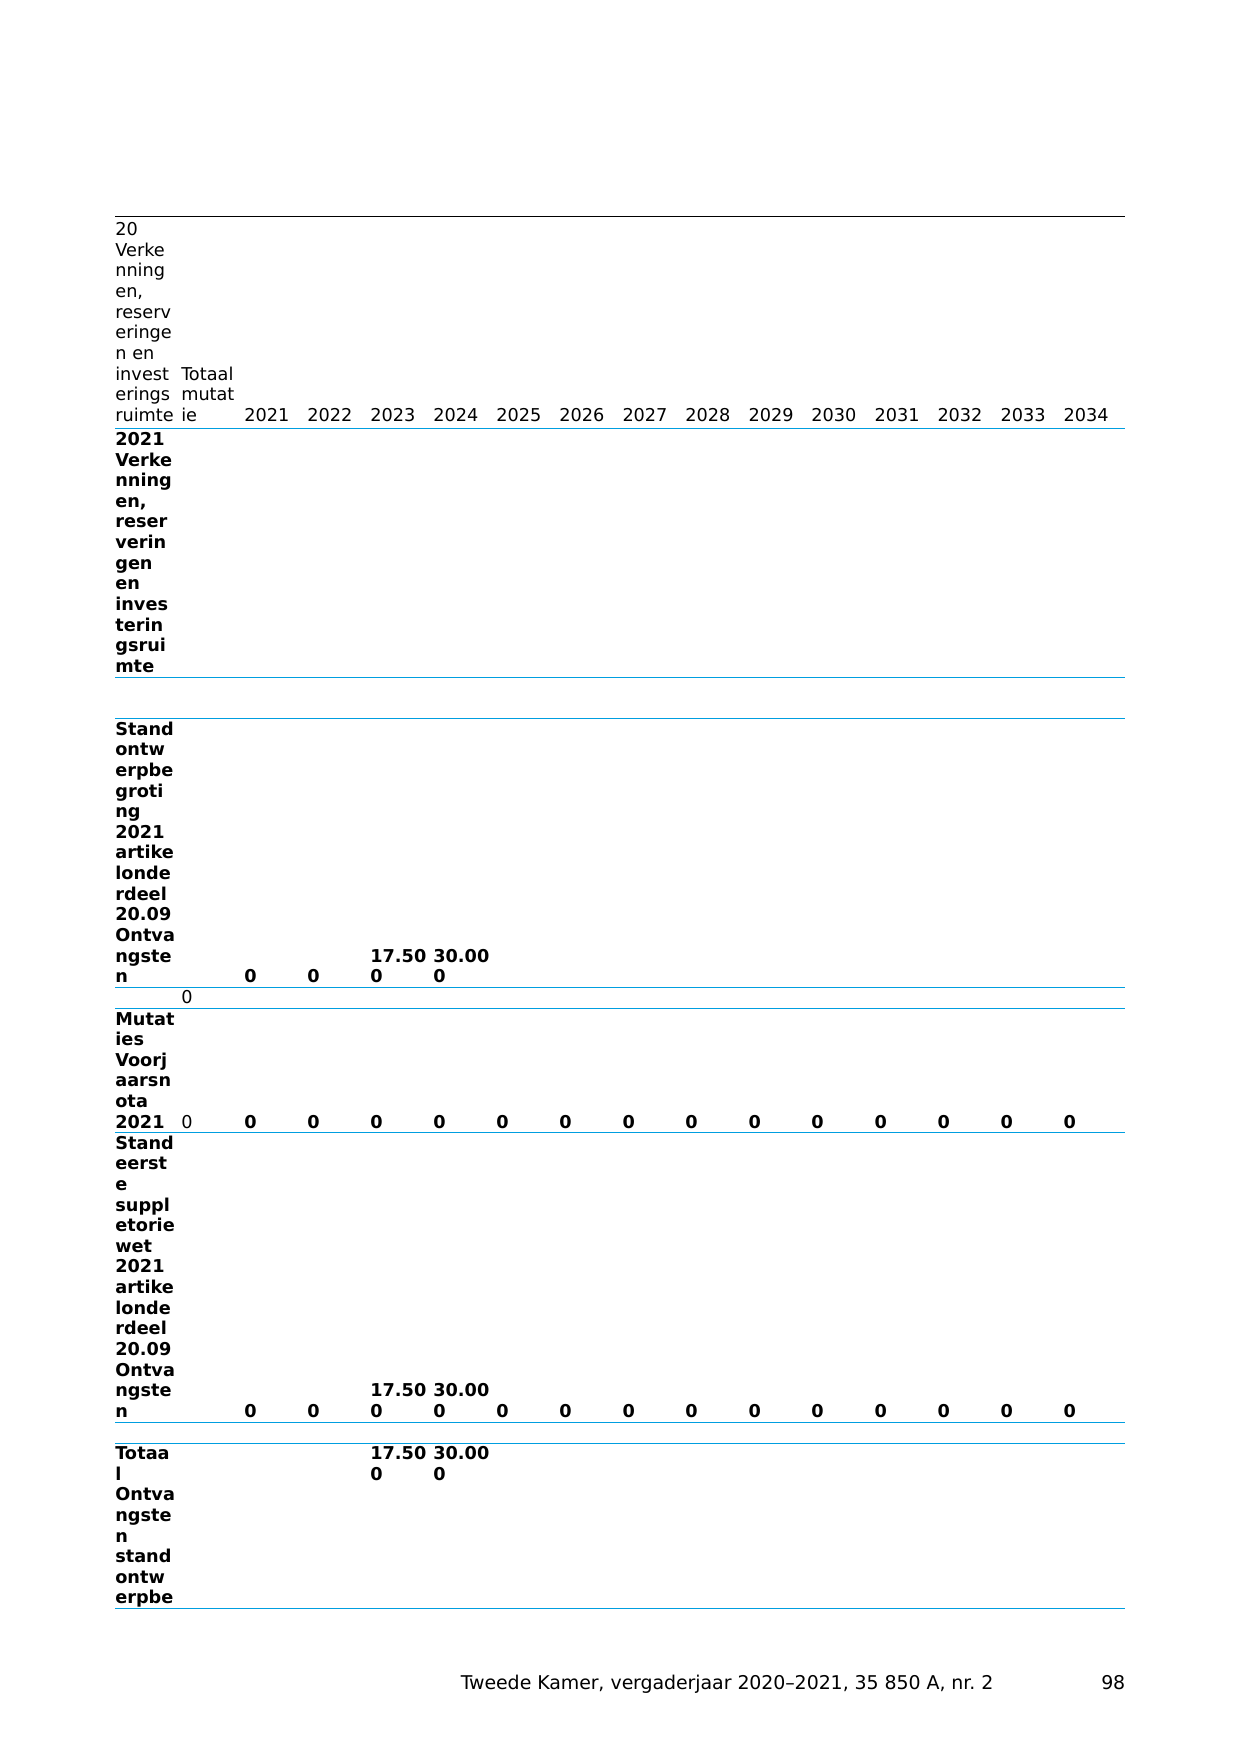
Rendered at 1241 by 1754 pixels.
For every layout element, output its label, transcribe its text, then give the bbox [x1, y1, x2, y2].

table_cell [619, 678, 682, 697]
table_cell 0 [808, 1133, 871, 1421]
table_cell 2026 [556, 217, 619, 428]
table_cell [304, 698, 367, 718]
table_cell 0 [871, 1133, 934, 1421]
table_cell 0 [304, 1133, 367, 1421]
table_cell [745, 988, 808, 1008]
table_cell [619, 719, 682, 987]
table_cell 0 [934, 1009, 997, 1132]
table_cell 0 [241, 1009, 304, 1132]
table_cell 0 [682, 1009, 745, 1132]
table_cell [745, 1423, 808, 1443]
table_cell 0 [1060, 1133, 1125, 1421]
table_cell [241, 1444, 304, 1608]
table_cell [115, 698, 178, 718]
table_cell [430, 988, 493, 1008]
table_cell [934, 1444, 997, 1608]
table_cell [808, 1423, 871, 1443]
table_cell 2032 [934, 217, 997, 428]
table_cell [178, 719, 241, 987]
table_cell [998, 988, 1060, 1008]
table_cell [241, 678, 304, 697]
table_cell [1060, 698, 1125, 718]
table_cell [682, 1423, 745, 1443]
table_cell [115, 1423, 178, 1443]
table_cell [745, 719, 808, 987]
table_cell 0 [998, 1133, 1060, 1421]
table_cell [871, 1423, 934, 1443]
table_cell [556, 1444, 619, 1608]
table_cell [304, 988, 367, 1008]
table_cell [682, 988, 745, 1008]
table_cell [1060, 719, 1125, 987]
table_cell [745, 698, 808, 718]
table_cell 17.500 [367, 719, 430, 987]
table_cell 0 [367, 1009, 430, 1132]
table_cell 0 [745, 1133, 808, 1421]
table_cell [934, 988, 997, 1008]
table_cell [367, 429, 430, 676]
table_cell 2024 [430, 217, 493, 428]
table_cell [1060, 678, 1125, 697]
table_cell [115, 988, 178, 1008]
table_cell [241, 698, 304, 718]
table_cell [178, 698, 241, 718]
table_cell [619, 1423, 682, 1443]
table_cell [178, 1133, 241, 1421]
table_cell 30.000 [430, 1133, 493, 1421]
table_cell [619, 1444, 682, 1608]
table_cell [745, 429, 808, 676]
table_cell 0 [619, 1133, 682, 1421]
table_cell [304, 1423, 367, 1443]
table_cell [934, 719, 997, 987]
table_cell 0 [304, 719, 367, 987]
table_cell [556, 429, 619, 676]
table_cell [556, 678, 619, 697]
table_cell 0 [493, 1133, 556, 1421]
table_cell [1060, 429, 1125, 676]
table_cell 0 [556, 1009, 619, 1132]
table_cell [304, 678, 367, 697]
table_cell [556, 988, 619, 1008]
table_cell [493, 988, 556, 1008]
table_cell [808, 1444, 871, 1608]
table_cell 0 [556, 1133, 619, 1421]
table_cell [367, 1423, 430, 1443]
table_cell 2023 [367, 217, 430, 428]
table_cell 0 [934, 1133, 997, 1421]
table_cell 2033 [998, 217, 1060, 428]
table_cell 0 [241, 1133, 304, 1421]
table_cell [998, 1444, 1060, 1608]
table_cell [430, 678, 493, 697]
table_cell Totaal mutatie [178, 217, 241, 428]
table_cell [619, 698, 682, 718]
table_cell [556, 719, 619, 987]
table_cell [178, 1444, 241, 1608]
table_cell [808, 429, 871, 676]
table_cell [871, 698, 934, 718]
table_cell [934, 698, 997, 718]
table_cell Totaal Ontvangsten stand ontwerpbe [115, 1444, 178, 1608]
table_cell [934, 678, 997, 697]
table_cell 2034 [1060, 217, 1125, 428]
table_cell [1060, 988, 1125, 1008]
table_cell [682, 678, 745, 697]
table_cell [808, 719, 871, 987]
table_cell [619, 429, 682, 676]
table_cell 0 [178, 988, 241, 1008]
table_cell [241, 429, 304, 676]
table_cell [430, 698, 493, 718]
table_cell 0 [178, 1009, 241, 1132]
table_cell [367, 698, 430, 718]
table_cell Stand ontwerpbegroting 2021 artikelonderdeel 20.09 Ontvangsten [115, 719, 178, 987]
table_cell 2027 [619, 217, 682, 428]
table_cell 0 [619, 1009, 682, 1132]
table_cell [808, 678, 871, 697]
table_cell [493, 1444, 556, 1608]
table_cell 2030 [808, 217, 871, 428]
table_cell [493, 429, 556, 676]
table_cell 2029 [745, 217, 808, 428]
table_cell [745, 1444, 808, 1608]
table_cell 2021 [241, 217, 304, 428]
table_cell 0 [493, 1009, 556, 1132]
table_cell [998, 1423, 1060, 1443]
table_cell 0 [430, 1009, 493, 1132]
table_cell [430, 429, 493, 676]
table_cell [682, 698, 745, 718]
table_cell [1060, 1423, 1125, 1443]
table_cell 0 [808, 1009, 871, 1132]
table_cell [682, 1444, 745, 1608]
table_cell [556, 1423, 619, 1443]
table_cell 0 [745, 1009, 808, 1132]
table_cell [619, 988, 682, 1008]
table_cell [430, 1423, 493, 1443]
table_cell [808, 698, 871, 718]
table_cell [745, 678, 808, 697]
table_cell 0 [871, 1009, 934, 1132]
table_cell [1060, 1444, 1125, 1608]
table_cell 30.000 [430, 719, 493, 987]
table_cell 2022 [304, 217, 367, 428]
table_cell 2025 [493, 217, 556, 428]
table_cell [998, 698, 1060, 718]
table_cell [178, 1423, 241, 1443]
table_cell [682, 719, 745, 987]
table_cell 2031 [871, 217, 934, 428]
table_cell 0 [241, 719, 304, 987]
table_cell [998, 429, 1060, 676]
table_cell [871, 1444, 934, 1608]
table_cell 17.500 [367, 1133, 430, 1421]
table_cell [556, 698, 619, 718]
table_cell [178, 678, 241, 697]
table_cell [178, 429, 241, 676]
table_cell [367, 678, 430, 697]
table_cell 0 [304, 1009, 367, 1132]
table_cell [808, 988, 871, 1008]
table_cell [682, 429, 745, 676]
table_cell [493, 678, 556, 697]
table_cell 2021 Verkenningen, reserveringen en investeringsruimte [115, 429, 178, 676]
table_cell [934, 429, 997, 676]
table_cell [871, 678, 934, 697]
table_cell [934, 1423, 997, 1443]
table_cell [304, 1444, 367, 1608]
table_cell 0 [682, 1133, 745, 1421]
table_cell [241, 988, 304, 1008]
table_cell [493, 719, 556, 987]
table_cell [304, 429, 367, 676]
table_cell [493, 1423, 556, 1443]
table_cell [367, 988, 430, 1008]
table_cell 20 Verkenningen, reserveringen en investeringsruimte [115, 217, 178, 428]
table_cell [241, 1423, 304, 1443]
table_cell 0 [998, 1009, 1060, 1132]
table_cell 2028 [682, 217, 745, 428]
table_cell [998, 678, 1060, 697]
table_cell 17.500 [367, 1444, 430, 1608]
table_cell [115, 678, 178, 697]
table_cell [998, 719, 1060, 987]
table_cell 0 [1060, 1009, 1125, 1132]
table_cell Stand eerste suppletorie wet 2021 artikelonderdeel 20.09 Ontvangsten [115, 1133, 178, 1421]
table_cell Mutaties Voorjaarsnota 2021 [115, 1009, 178, 1132]
table_cell [871, 719, 934, 987]
table_header Tabel 18 Artikel 20 Verkenningen, reserveringen en investeringsruimte (Bedragen x € 1.000) [115, 191, 1125, 216]
table_cell 30.000 [430, 1444, 493, 1608]
table_cell [871, 429, 934, 676]
table_cell [871, 988, 934, 1008]
table_cell [493, 698, 556, 718]
